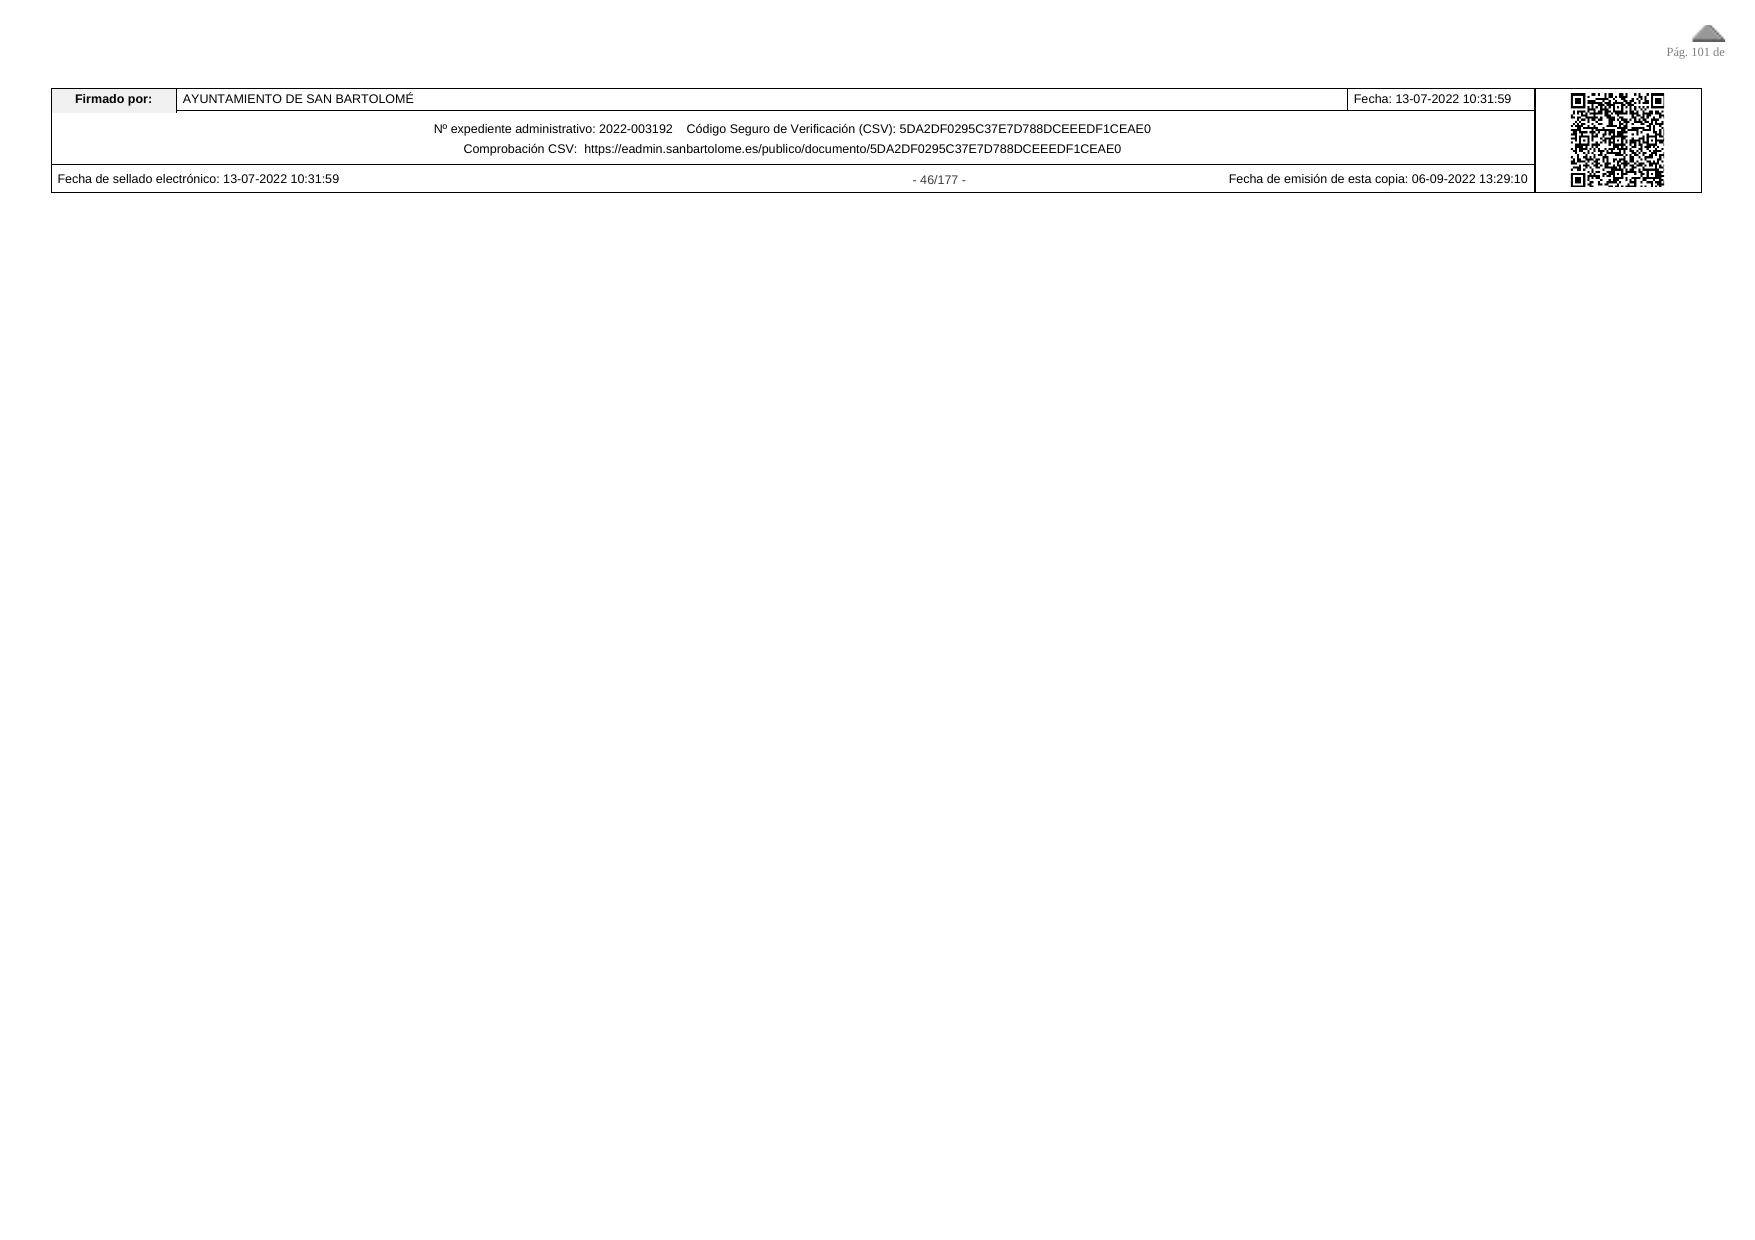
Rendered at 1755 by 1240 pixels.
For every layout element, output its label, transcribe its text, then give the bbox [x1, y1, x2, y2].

table_header [1536, 89, 1701, 192]
table_header AYUNTAMIENTO DE SAN BARTOLOMÉ [177, 89, 1347, 110]
table_cell Fecha de sellado electrónico: 13-07-2022 10:31:59 - 46/177 - Fecha de emisión de esta copia: 06-09-2022 13:29:10 [52, 165, 1534, 192]
table_header Firmado por: [52, 89, 176, 110]
picture [1691, 25, 1726, 42]
picture [1570, 93, 1665, 187]
table_header Fecha: 13-07-2022 10:31:59 [1348, 89, 1534, 110]
table_cell Nº expediente administrativo: 2022-003192 Código Seguro de Verificación (CSV): 5DA2DF0295C37E7D788DCEEEDF1CEAE0 Comprobación CSV: https://eadmin.sanbartolome.es/publico/documento/5DA2DF0295C37E7D788DCEEEDF1CEAE0 [52, 111, 1534, 164]
